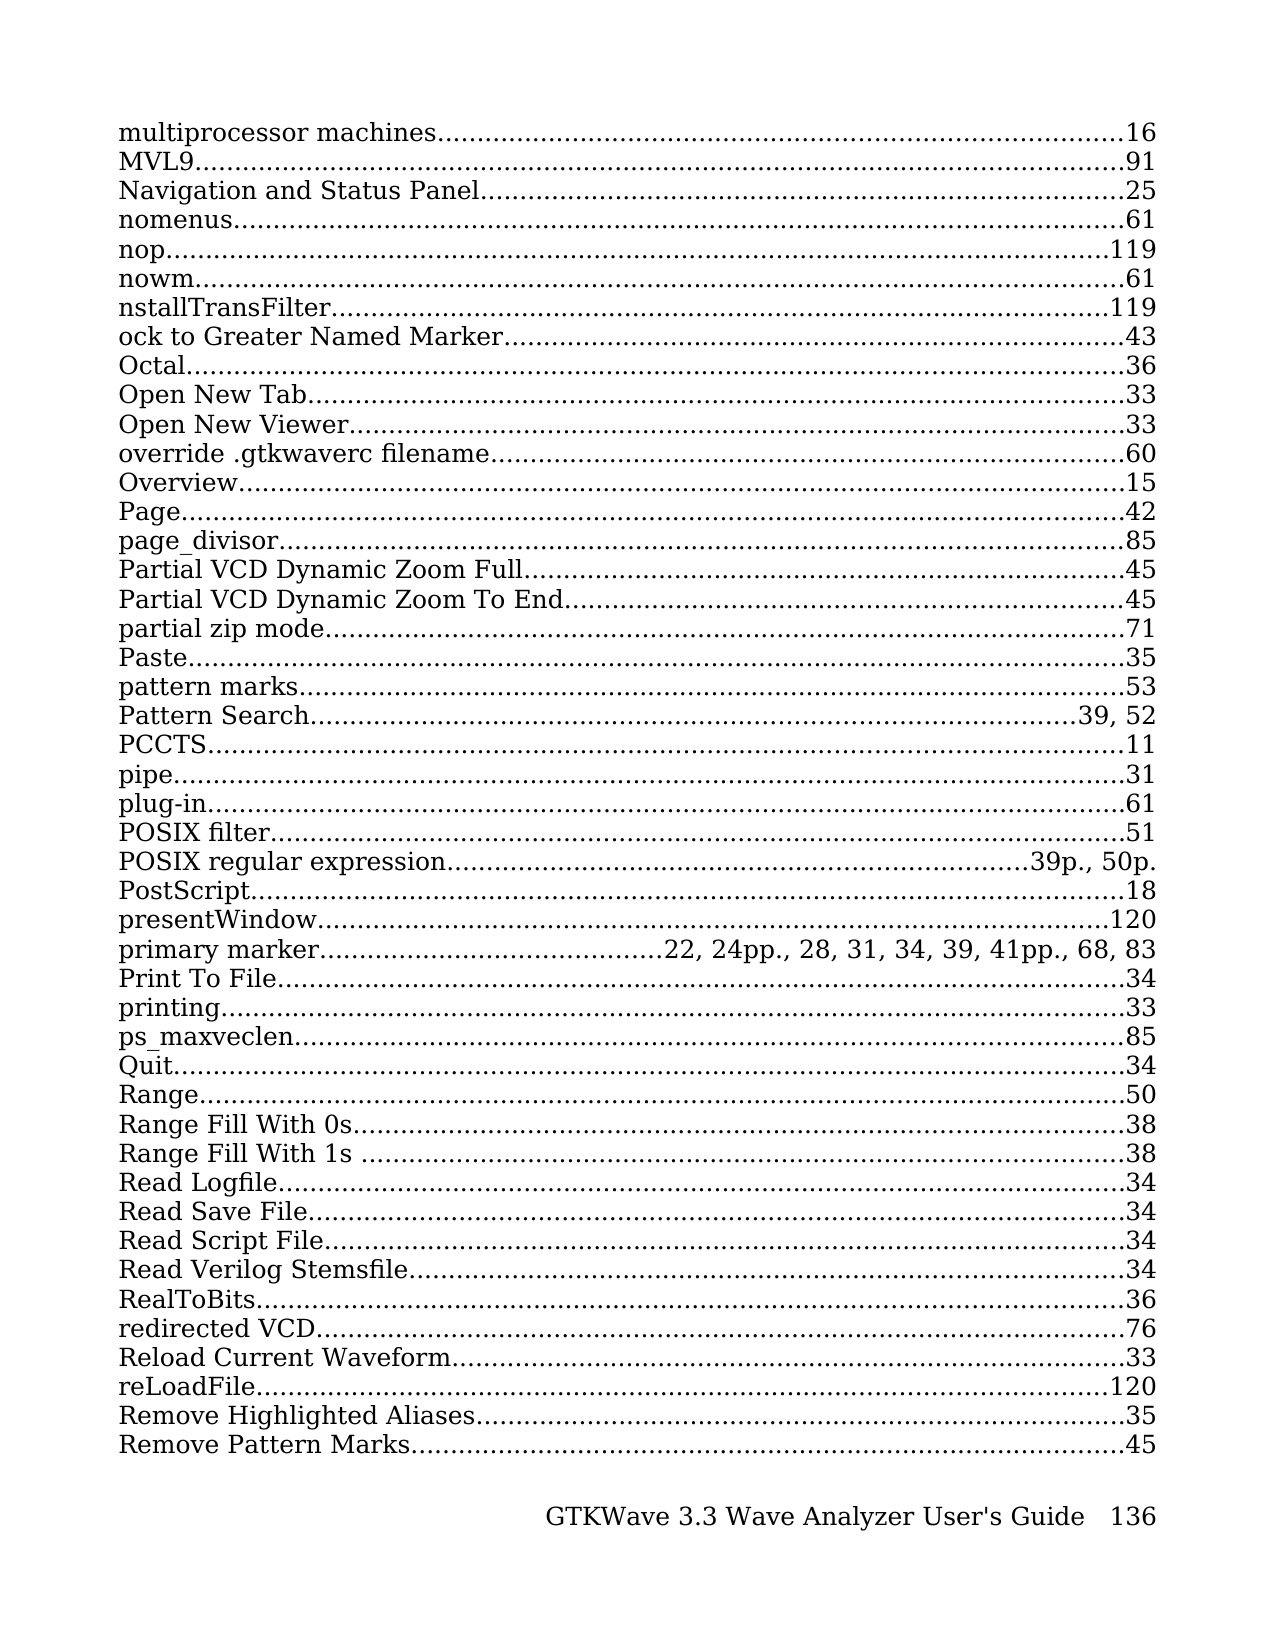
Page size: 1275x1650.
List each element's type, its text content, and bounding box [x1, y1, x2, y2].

text primary marker 22, 24pp., 28, 31, 34, 39, 41pp., 68, 83 [118, 935, 1157, 964]
text Partial VCD Dynamic Zoom Full 45 [118, 556, 1157, 585]
text Octal 36 [118, 351, 1157, 381]
text ock to Greater Named Marker 43 [118, 322, 1157, 351]
text pattern marks 53 [118, 672, 1157, 701]
text Quit 34 [118, 1051, 1157, 1081]
text Page 42 [118, 497, 1157, 526]
text Remove Highlighted Aliases 35 [118, 1401, 1157, 1431]
text nop 119 [118, 235, 1157, 264]
text presentWindow 120 [118, 906, 1157, 935]
text Paste 35 [118, 643, 1157, 672]
text POSIX filter 51 [118, 818, 1157, 847]
text nowm 61 [118, 264, 1157, 293]
text redirected VCD 76 [118, 1314, 1157, 1343]
text ps_maxveclen 85 [118, 1022, 1157, 1051]
text Navigation and Status Panel 25 [118, 176, 1157, 206]
text partial zip mode 71 [118, 614, 1157, 643]
text Reload Current Waveform 33 [118, 1343, 1157, 1372]
text MVL9 91 [118, 147, 1157, 176]
text Open New Viewer 33 [118, 410, 1157, 439]
text printing 33 [118, 993, 1157, 1022]
text Open New Tab 33 [118, 381, 1157, 410]
text page_divisor 85 [118, 526, 1157, 556]
text Pattern Search 39, 52 [118, 701, 1157, 731]
text Print To File 34 [118, 964, 1157, 993]
text Partial VCD Dynamic Zoom To End 45 [118, 585, 1157, 614]
text Range 50 [118, 1081, 1157, 1110]
text override .gtkwaverc filename 60 [118, 439, 1157, 468]
text POSIX regular expression 39p., 50p. [118, 847, 1157, 876]
text reLoadFile 120 [118, 1372, 1157, 1401]
text Read Verilog Stemsfile 34 [118, 1256, 1157, 1285]
text Overview 15 [118, 468, 1157, 497]
text Range Fill With 0s 38 [118, 1110, 1157, 1139]
text PostScript 18 [118, 876, 1157, 906]
text nomenus 61 [118, 206, 1157, 235]
text Remove Pattern Marks 45 [118, 1431, 1157, 1460]
text Read Logfile 34 [118, 1168, 1157, 1197]
text RealToBits 36 [118, 1285, 1157, 1314]
text plug-in 61 [118, 789, 1157, 818]
text Read Script File 34 [118, 1226, 1157, 1256]
text Range Fill With 1s 38 [118, 1139, 1157, 1168]
text PCCTS 11 [118, 731, 1157, 760]
text pipe 31 [118, 760, 1157, 789]
text Read Save File 34 [118, 1197, 1157, 1226]
text nstallTransFilter 119 [118, 293, 1157, 322]
text multiprocessor machines 16 [118, 118, 1157, 147]
